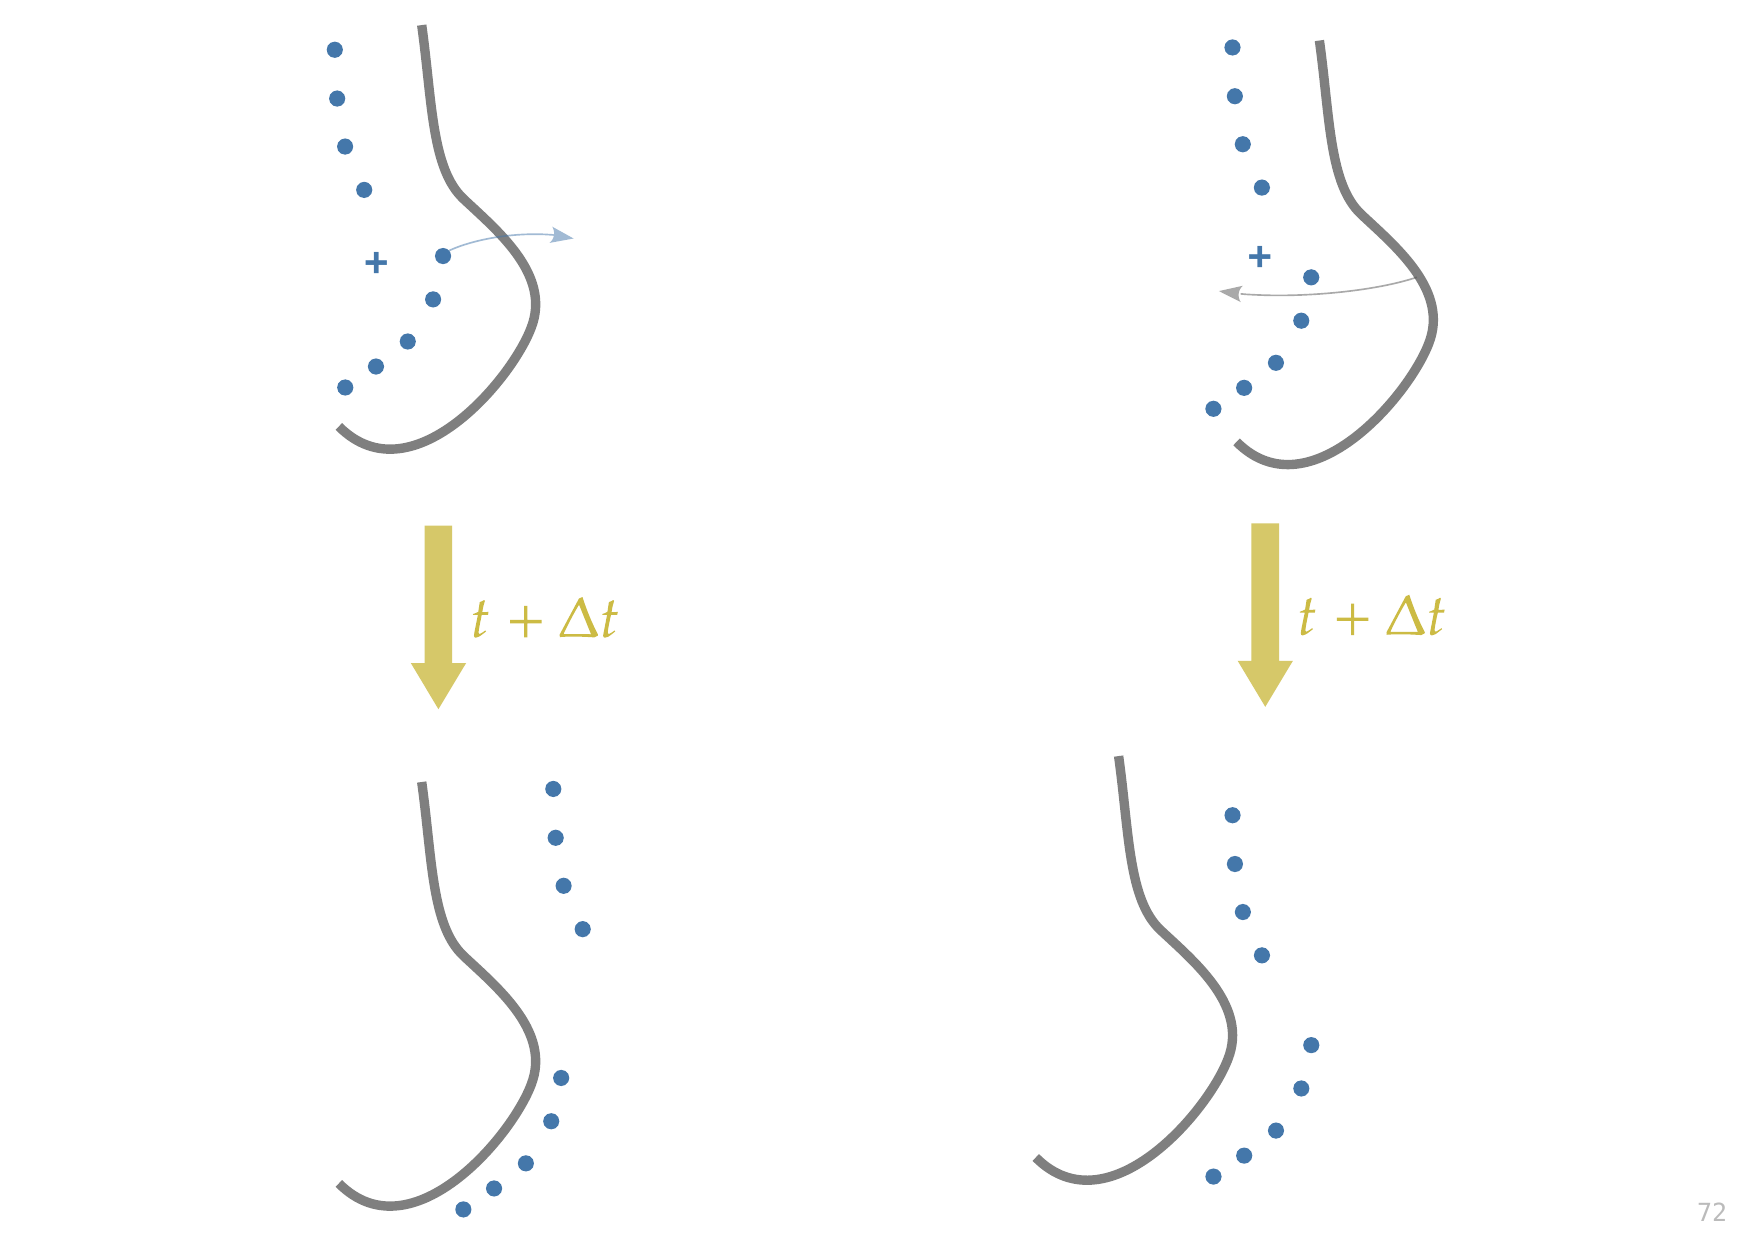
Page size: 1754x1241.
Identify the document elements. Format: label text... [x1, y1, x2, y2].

text_box + [349, 224, 406, 284]
text_box [356, 181, 373, 199]
text_box [1303, 1037, 1320, 1054]
text_box [329, 90, 346, 107]
text_box [1224, 39, 1241, 56]
text_box [1226, 88, 1243, 105]
text_box + [1232, 218, 1289, 278]
text_box [1336, 603, 1369, 636]
text_box [337, 379, 354, 396]
text_box [1205, 1168, 1222, 1185]
text_box [425, 291, 442, 308]
text_box [1253, 947, 1271, 964]
text_box [1237, 523, 1293, 707]
text_box [547, 829, 564, 846]
text_box [337, 138, 354, 155]
text_box [1267, 354, 1285, 371]
text_box [1236, 1147, 1253, 1164]
text_box [559, 597, 598, 638]
text_box [1236, 379, 1253, 396]
text_box [1267, 1122, 1285, 1139]
text_box [543, 1113, 560, 1130]
text_box [367, 358, 385, 375]
text_box [545, 780, 562, 798]
text_box [1303, 269, 1320, 286]
text_box [510, 605, 542, 638]
text_box [485, 1180, 503, 1197]
text_box [1293, 1080, 1310, 1097]
text_box [1234, 903, 1251, 921]
text_box [574, 921, 591, 938]
text_box [434, 247, 452, 265]
text_box [1386, 594, 1425, 636]
text_box [1253, 179, 1271, 196]
text_box [472, 600, 489, 638]
text_box [326, 41, 343, 58]
text_box [399, 333, 416, 350]
text_box [1429, 597, 1445, 636]
text_box [1299, 597, 1316, 636]
text_box [555, 877, 572, 894]
text_box [553, 1069, 570, 1087]
text_box [410, 525, 467, 710]
text_box [1293, 312, 1310, 329]
text_box [1205, 400, 1222, 417]
text_box [1224, 807, 1241, 824]
text_box [455, 1201, 472, 1218]
text_box [517, 1155, 534, 1172]
text_box [602, 600, 618, 638]
text_box [1234, 136, 1251, 153]
text_box [1226, 855, 1244, 873]
